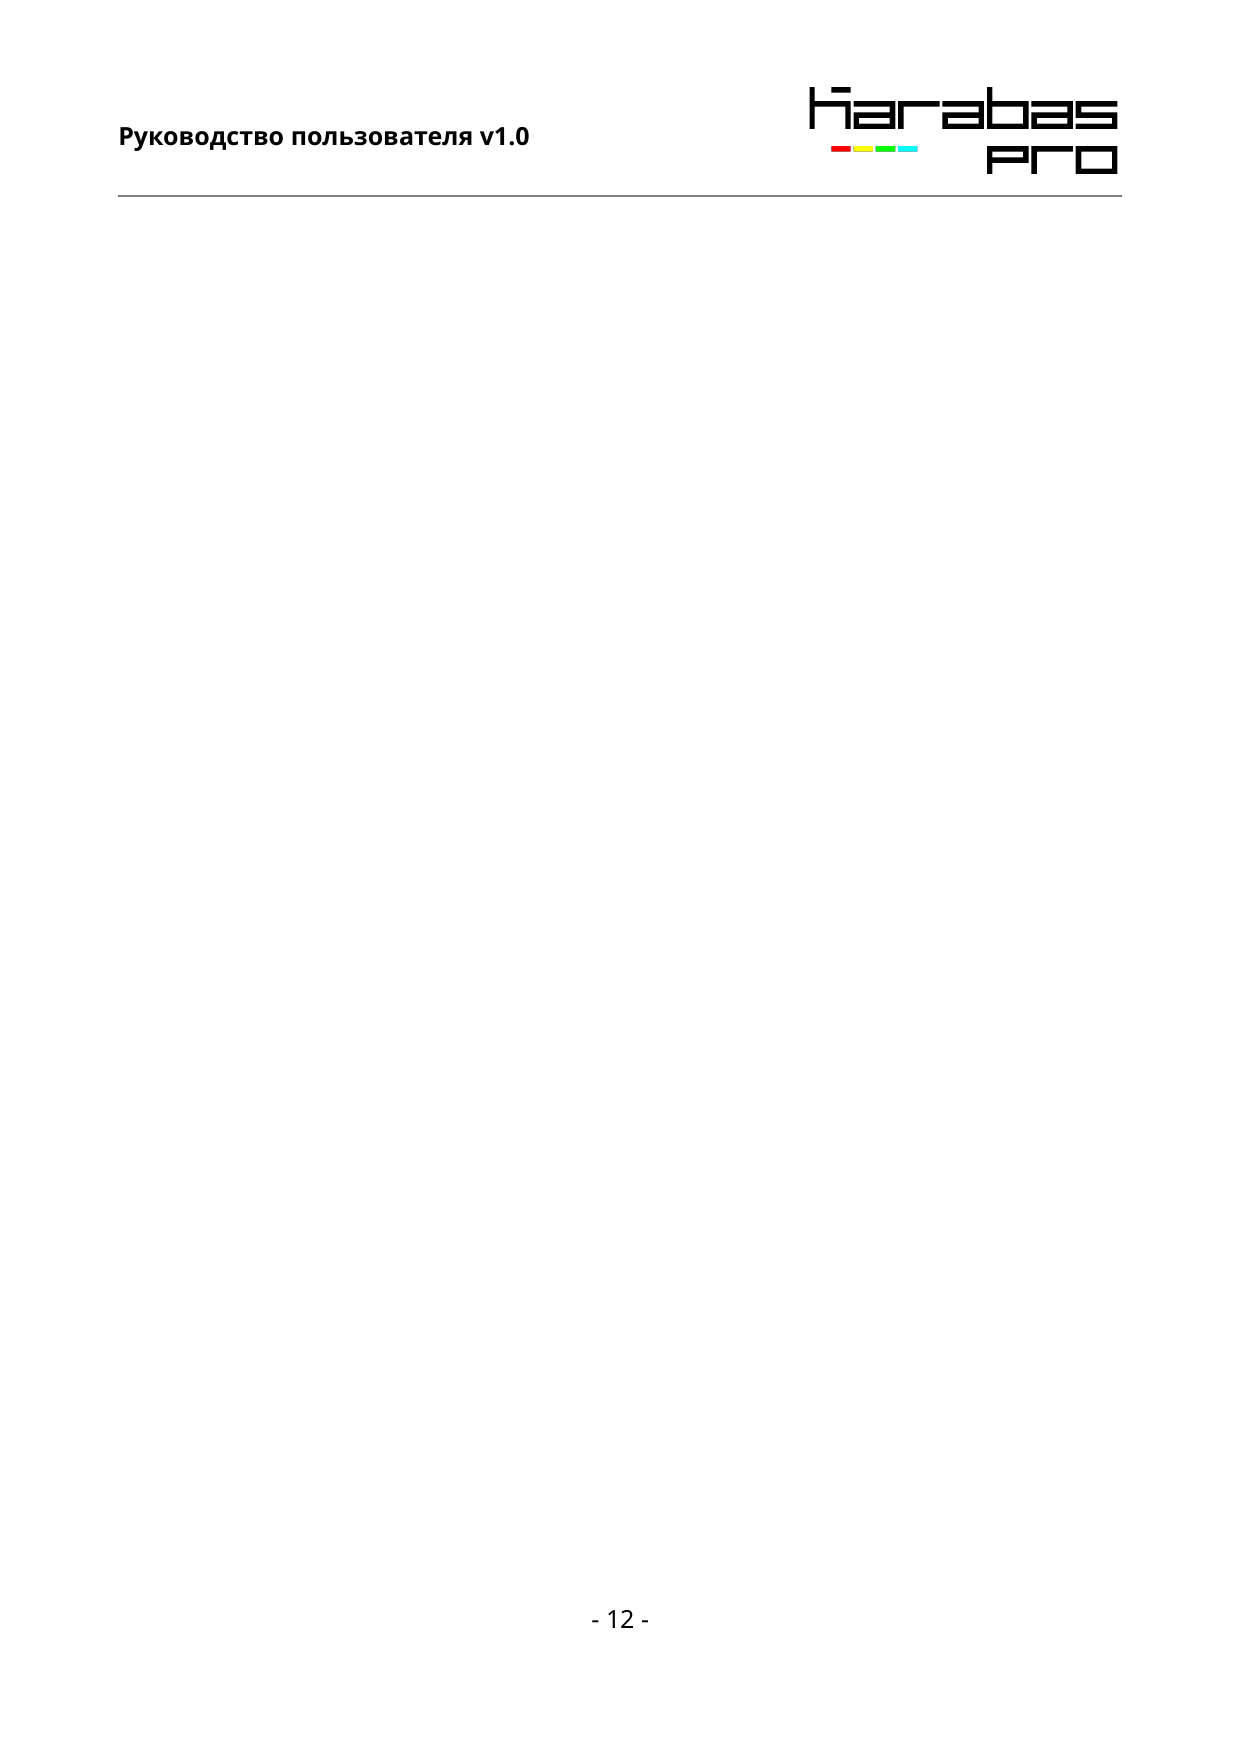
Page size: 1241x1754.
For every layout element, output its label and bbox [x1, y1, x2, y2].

picture [809, 84, 1120, 174]
